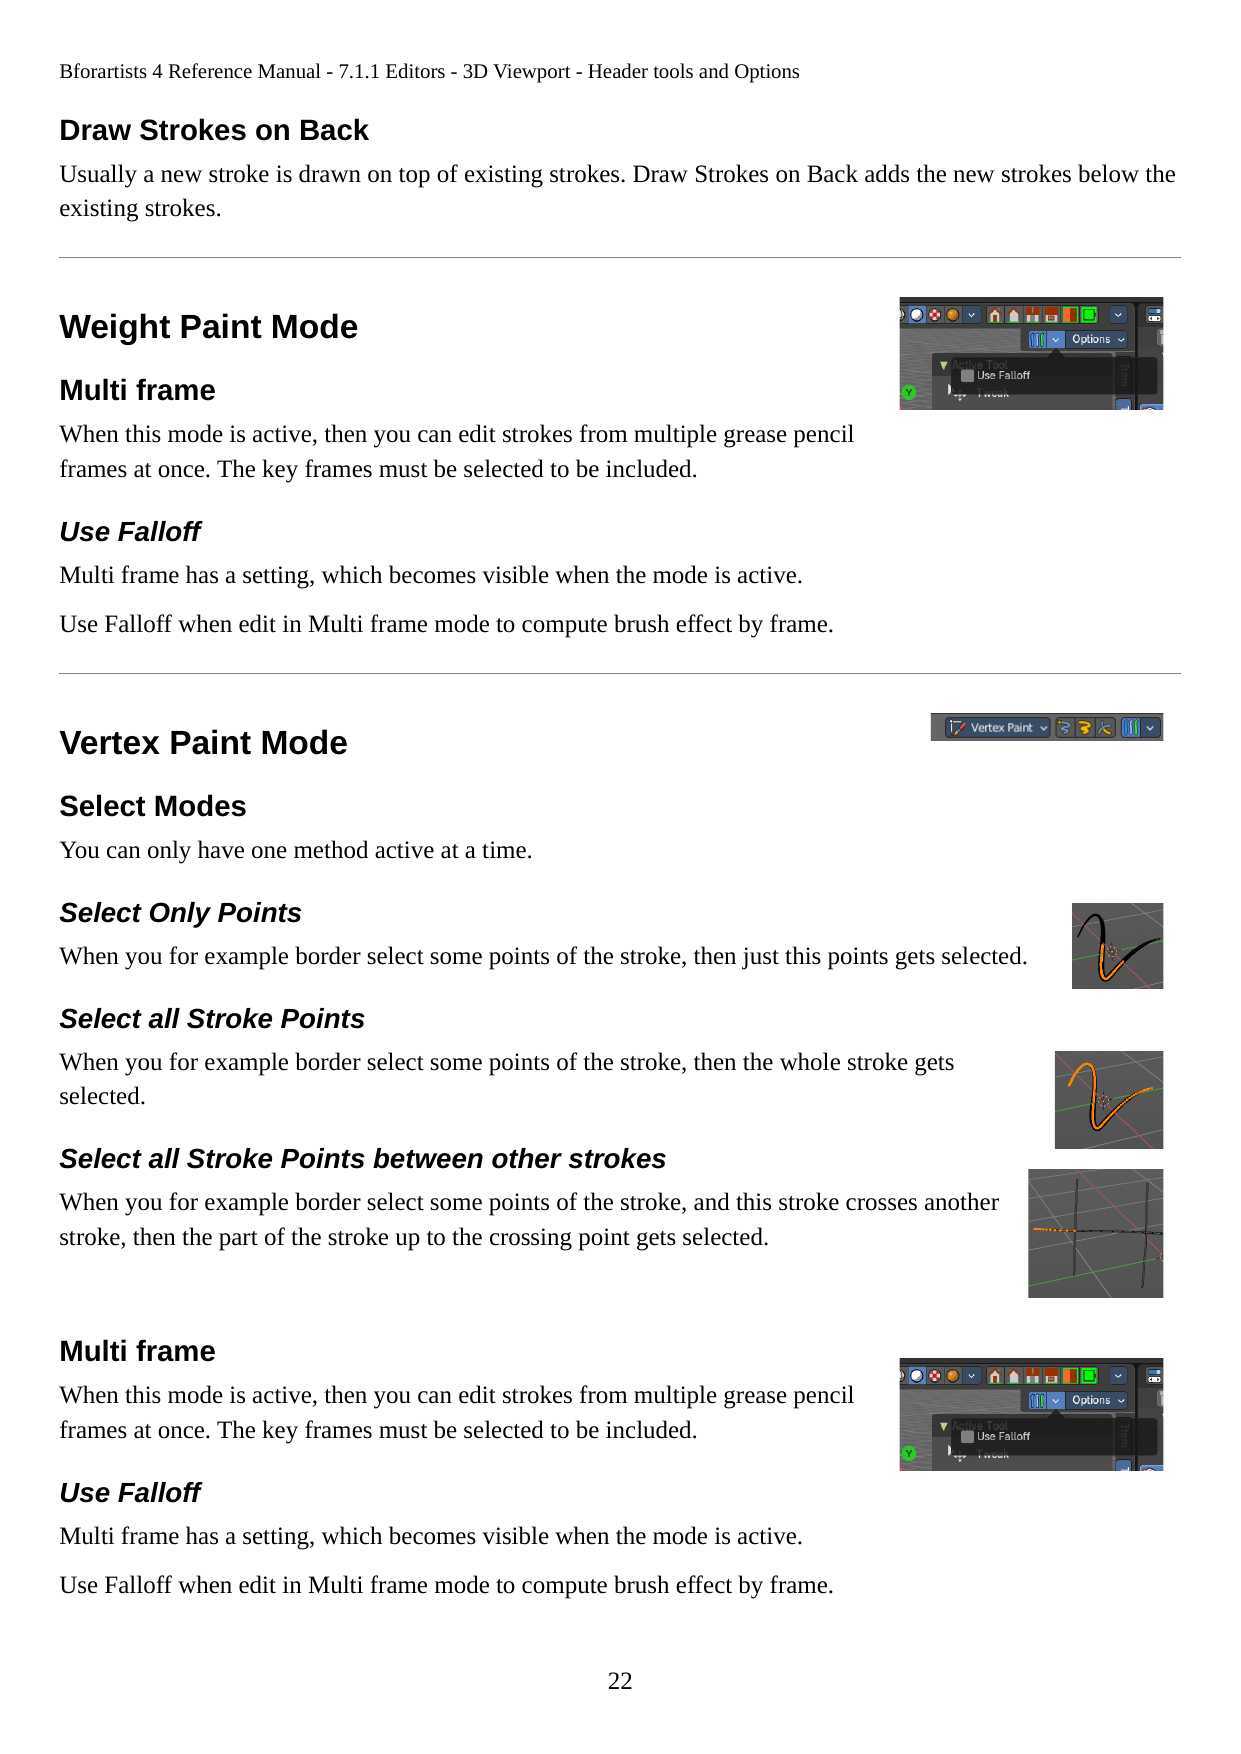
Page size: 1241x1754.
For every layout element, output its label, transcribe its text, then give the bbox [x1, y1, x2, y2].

text When this mode is active, then you can edit strokes from multiple grease pencil frames at once. The key frames must be selected to be included. [59, 419, 1181, 483]
picture [1072, 903, 1164, 989]
subtitle Select Modes [59, 789, 1181, 822]
subtitle Multi frame [59, 373, 899, 407]
text Usually a new stroke is drawn on top of existing strokes. Draw Strokes on Back adds the new strokes below the existing strokes. [59, 159, 1181, 222]
text When you for example border select some points of the stroke, then just this points gets selected. [59, 941, 1072, 969]
text When this mode is active, then you can edit strokes from multiple grease pencil frames at once. The key frames must be selected to be included. [59, 1381, 899, 1444]
subtitle Use Falloff [59, 1477, 1181, 1508]
text Use Falloff when edit in Multi frame mode to compute brush effect by frame. [59, 609, 1181, 638]
picture [1028, 1169, 1164, 1298]
text When you for example border select some points of the stroke, and this stroke crosses another stroke, then the part of the stroke up to the crossing point gets selected. [59, 1187, 1028, 1250]
text When you for example border select some points of the stroke, then the whole stroke gets selected. [59, 1047, 1181, 1110]
text Multi frame has a setting, which becomes visible when the mode is active. [59, 1521, 1181, 1550]
subtitle Draw Strokes on Back [59, 113, 1181, 146]
subtitle [1164, 307, 1181, 346]
subtitle Vertex Paint Mode [59, 723, 1181, 762]
text Multi frame has a setting, which becomes visible when the mode is active. [59, 560, 1181, 588]
subtitle Select Only Points [59, 896, 1181, 928]
subtitle Weight Paint Mode [59, 307, 899, 346]
picture [930, 713, 1164, 741]
text You can only have one method active at a time. [59, 835, 1181, 864]
picture [899, 297, 1164, 410]
picture [1054, 1051, 1164, 1149]
subtitle Select all Stroke Points [59, 1002, 1181, 1034]
subtitle Select all Stroke Points between other strokes [59, 1143, 1181, 1175]
text Use Falloff when edit in Multi frame mode to compute brush effect by frame. [59, 1570, 1181, 1599]
subtitle Multi frame [59, 1334, 1181, 1368]
picture [899, 1358, 1164, 1471]
subtitle Use Falloff [59, 515, 1181, 547]
subtitle [1164, 373, 1181, 407]
